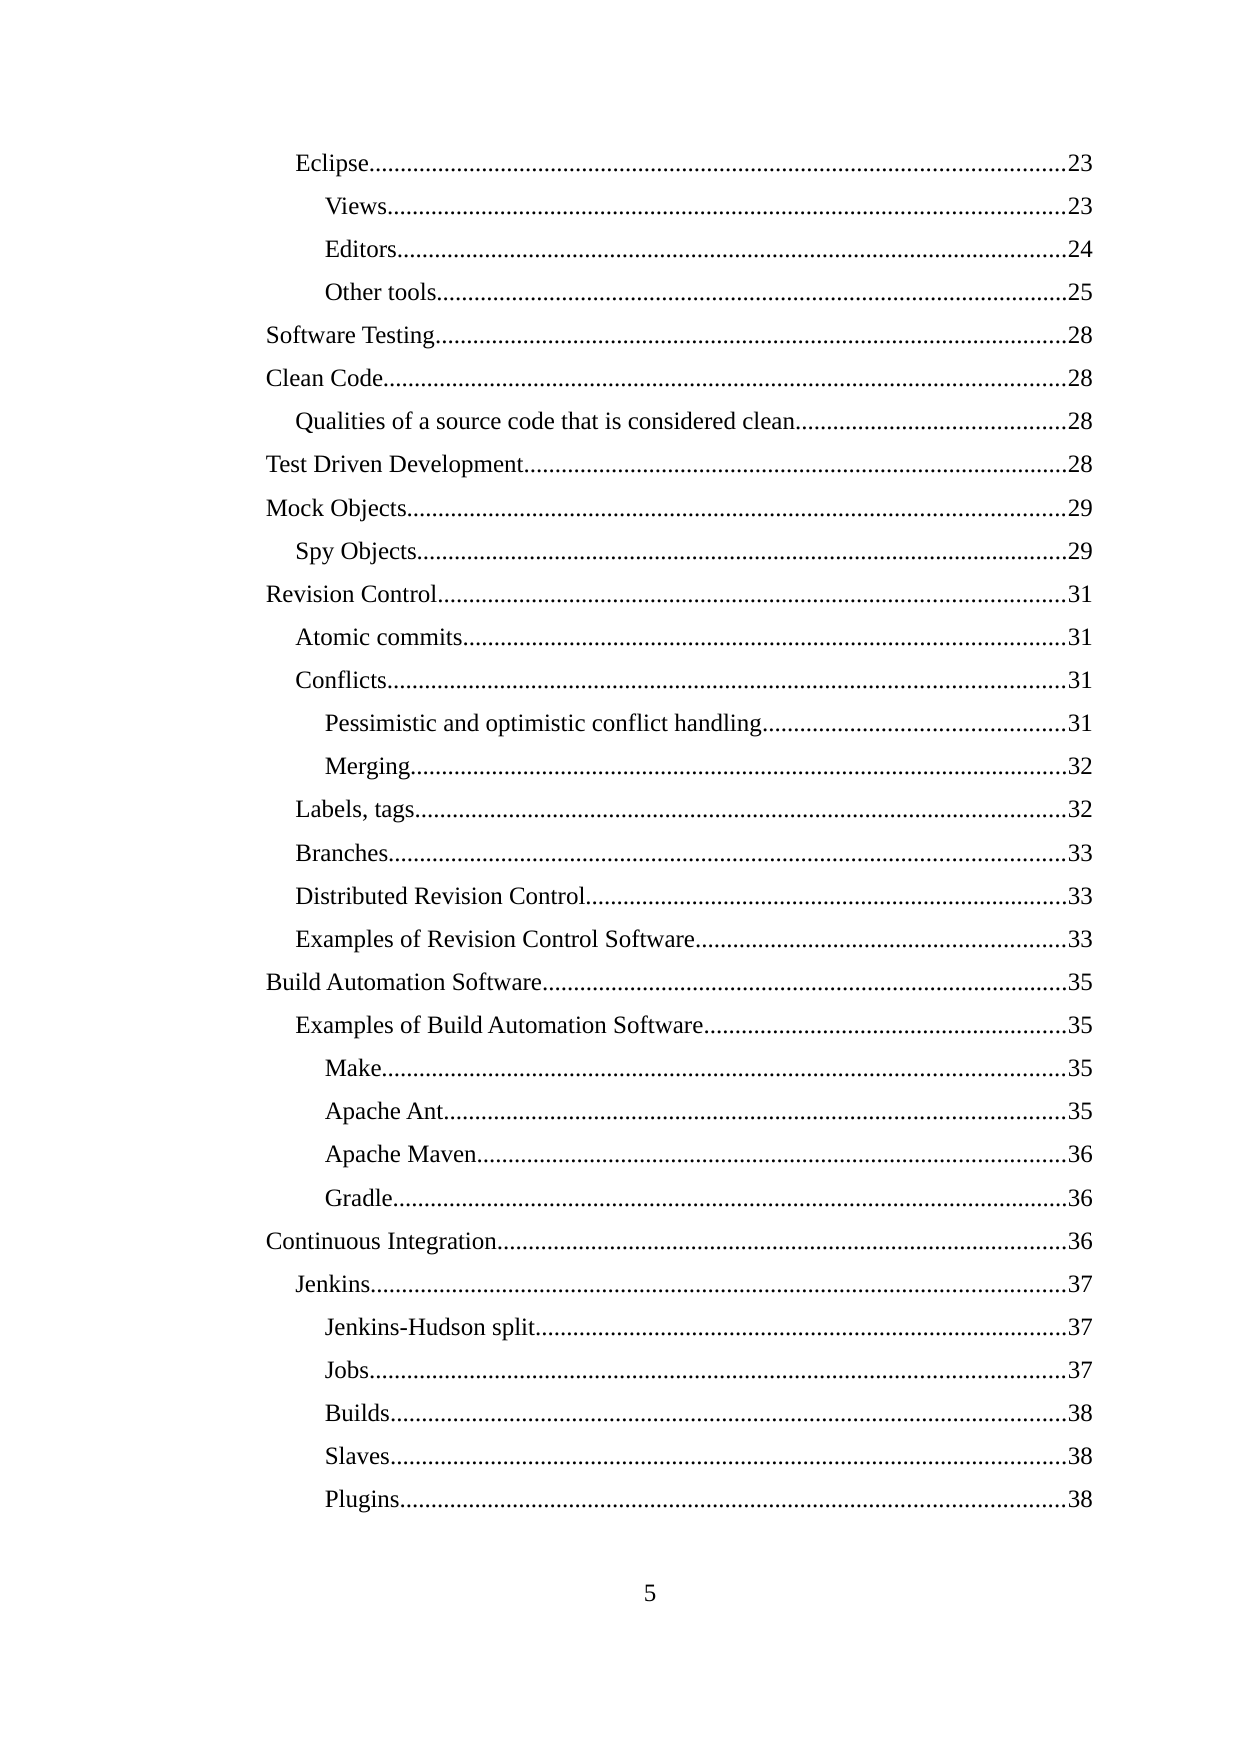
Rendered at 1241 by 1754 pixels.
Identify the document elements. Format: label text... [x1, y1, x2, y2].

text Jenkins 37 [295, 1269, 1093, 1298]
text Branches 33 [295, 838, 1093, 866]
text Eclipse 23 [295, 148, 1093, 176]
text Spy Objects 29 [295, 536, 1093, 564]
text Slaves 38 [324, 1441, 1093, 1470]
text Jobs 37 [324, 1355, 1093, 1384]
text Views 23 [324, 191, 1093, 219]
text Distributed Revision Control 33 [295, 881, 1093, 909]
text Atomic commits 31 [295, 622, 1093, 651]
text Mock Objects 29 [266, 493, 1093, 521]
text Make 35 [324, 1053, 1093, 1082]
text Other tools 25 [324, 277, 1093, 306]
text Apache Ant 35 [324, 1096, 1093, 1125]
text Builds 38 [324, 1398, 1093, 1427]
text Clean Code 28 [266, 363, 1093, 392]
text Gradle 36 [324, 1183, 1093, 1211]
text Examples of Revision Control Software 33 [295, 924, 1093, 953]
text Jenkins-Hudson split 37 [324, 1312, 1093, 1341]
text Conflicts 31 [295, 665, 1093, 694]
text Pessimistic and optimistic conflict handling 31 [324, 708, 1093, 737]
text Build Automation Software 35 [266, 967, 1093, 996]
text Editors 24 [324, 234, 1093, 263]
text Software Testing 28 [266, 320, 1093, 349]
text Labels, tags 32 [295, 794, 1093, 823]
text Merging 32 [324, 751, 1093, 780]
text Apache Maven 36 [324, 1139, 1093, 1168]
text Examples of Build Automation Software 35 [295, 1010, 1093, 1039]
text Test Driven Development 28 [266, 449, 1093, 478]
text Revision Control 31 [266, 579, 1093, 608]
text Continuous Integration 36 [266, 1226, 1093, 1254]
text Qualities of a source code that is considered clean 28 [295, 406, 1093, 435]
text Plugins 38 [324, 1484, 1093, 1513]
